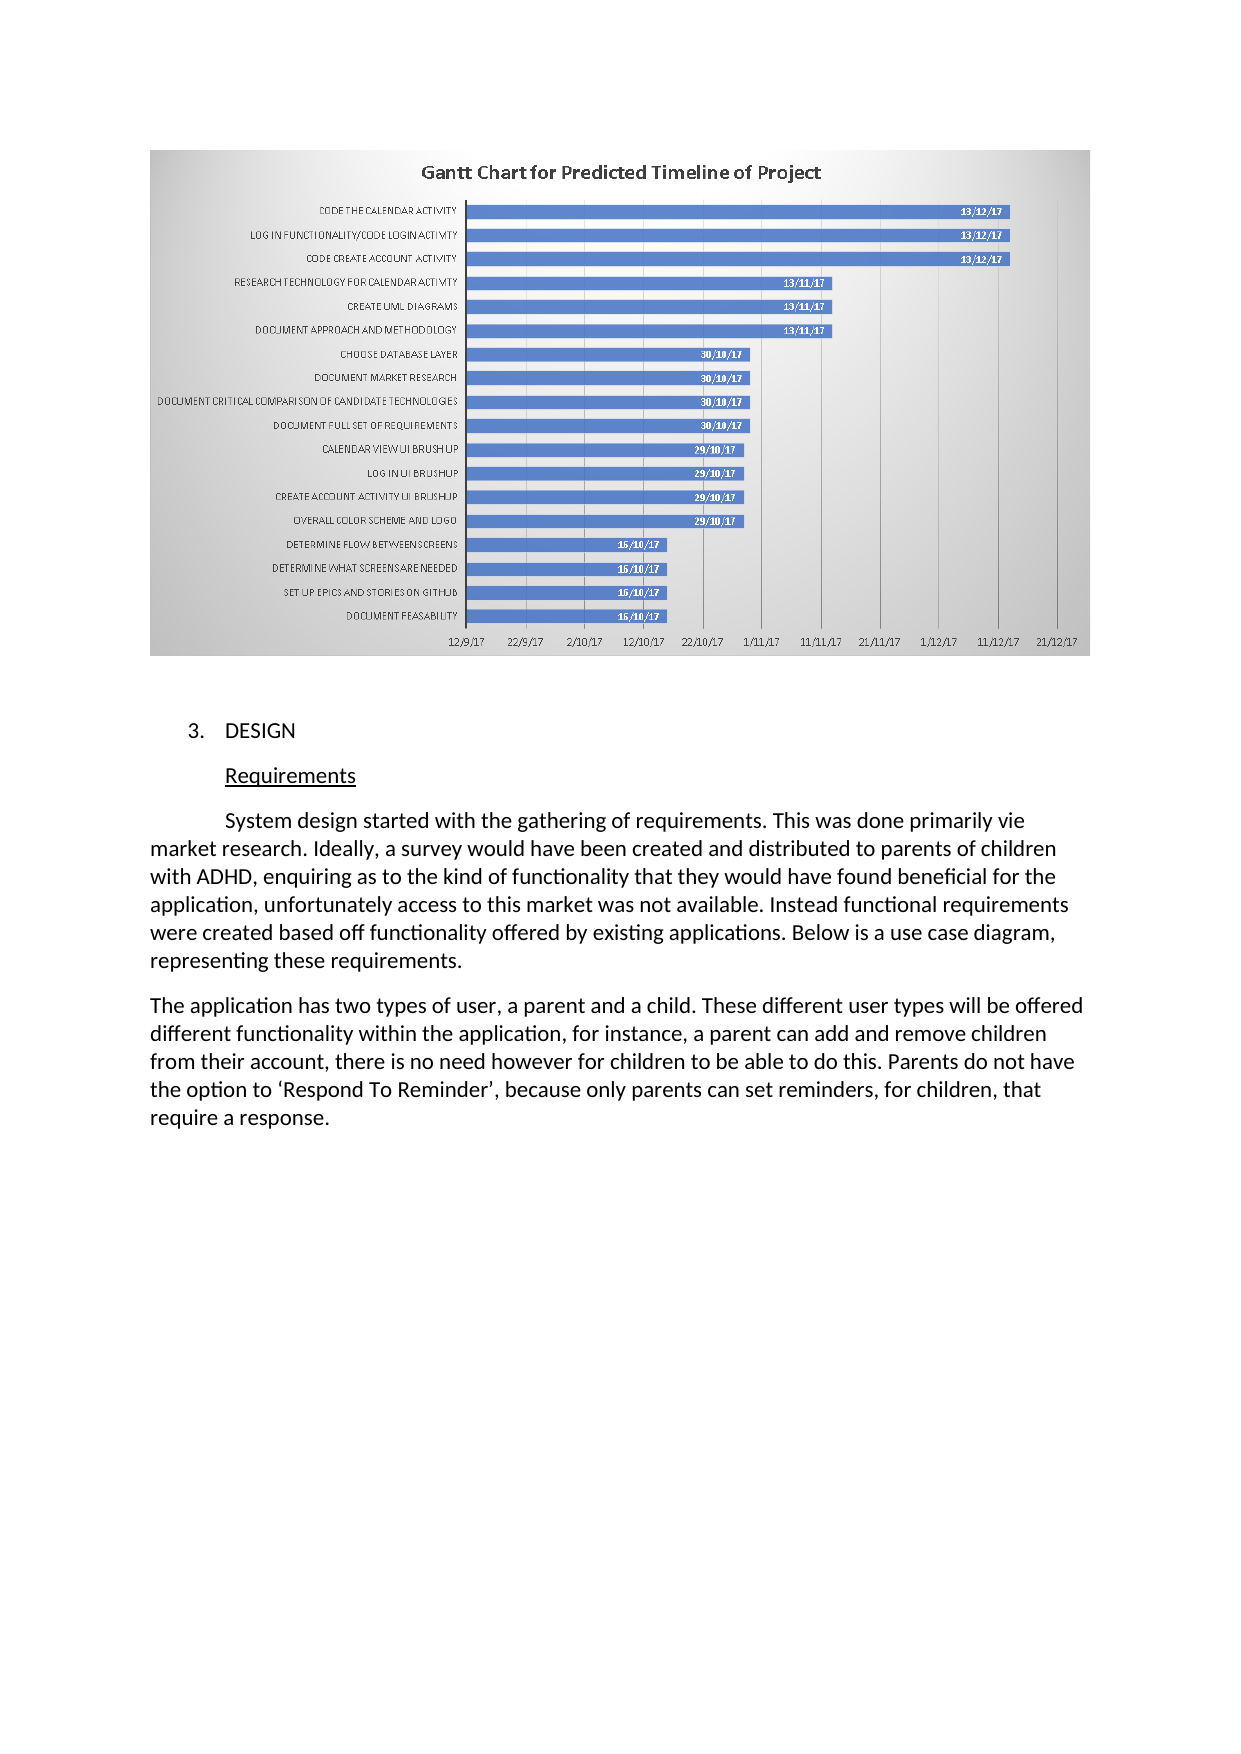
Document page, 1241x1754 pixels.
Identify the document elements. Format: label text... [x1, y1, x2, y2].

text Requirements [150, 761, 1090, 789]
list DESIGN [187, 717, 1090, 744]
text The application has two types of user, a parent and a child. These different user types will be offered different functionality within the application, for instance, a parent can add and remove children from their account, there is no need however for children to be able to do this. Parents do not have the option to ‘Respond To Reminder’, because only parents can set reminders, for children, that require a response. [150, 991, 1090, 1131]
text System design started with the gathering of requirements. This was done primarily vie market research. Ideally, a survey would have been created and distributed to parents of children with ADHD, enquiring as to the kind of functionality that they would have found beneficial for the application, unfortunately access to this market was not available. Instead functional requirements were created based off functionality offered by existing applications. Below is a use case diagram, representing these requirements. [150, 806, 1090, 974]
